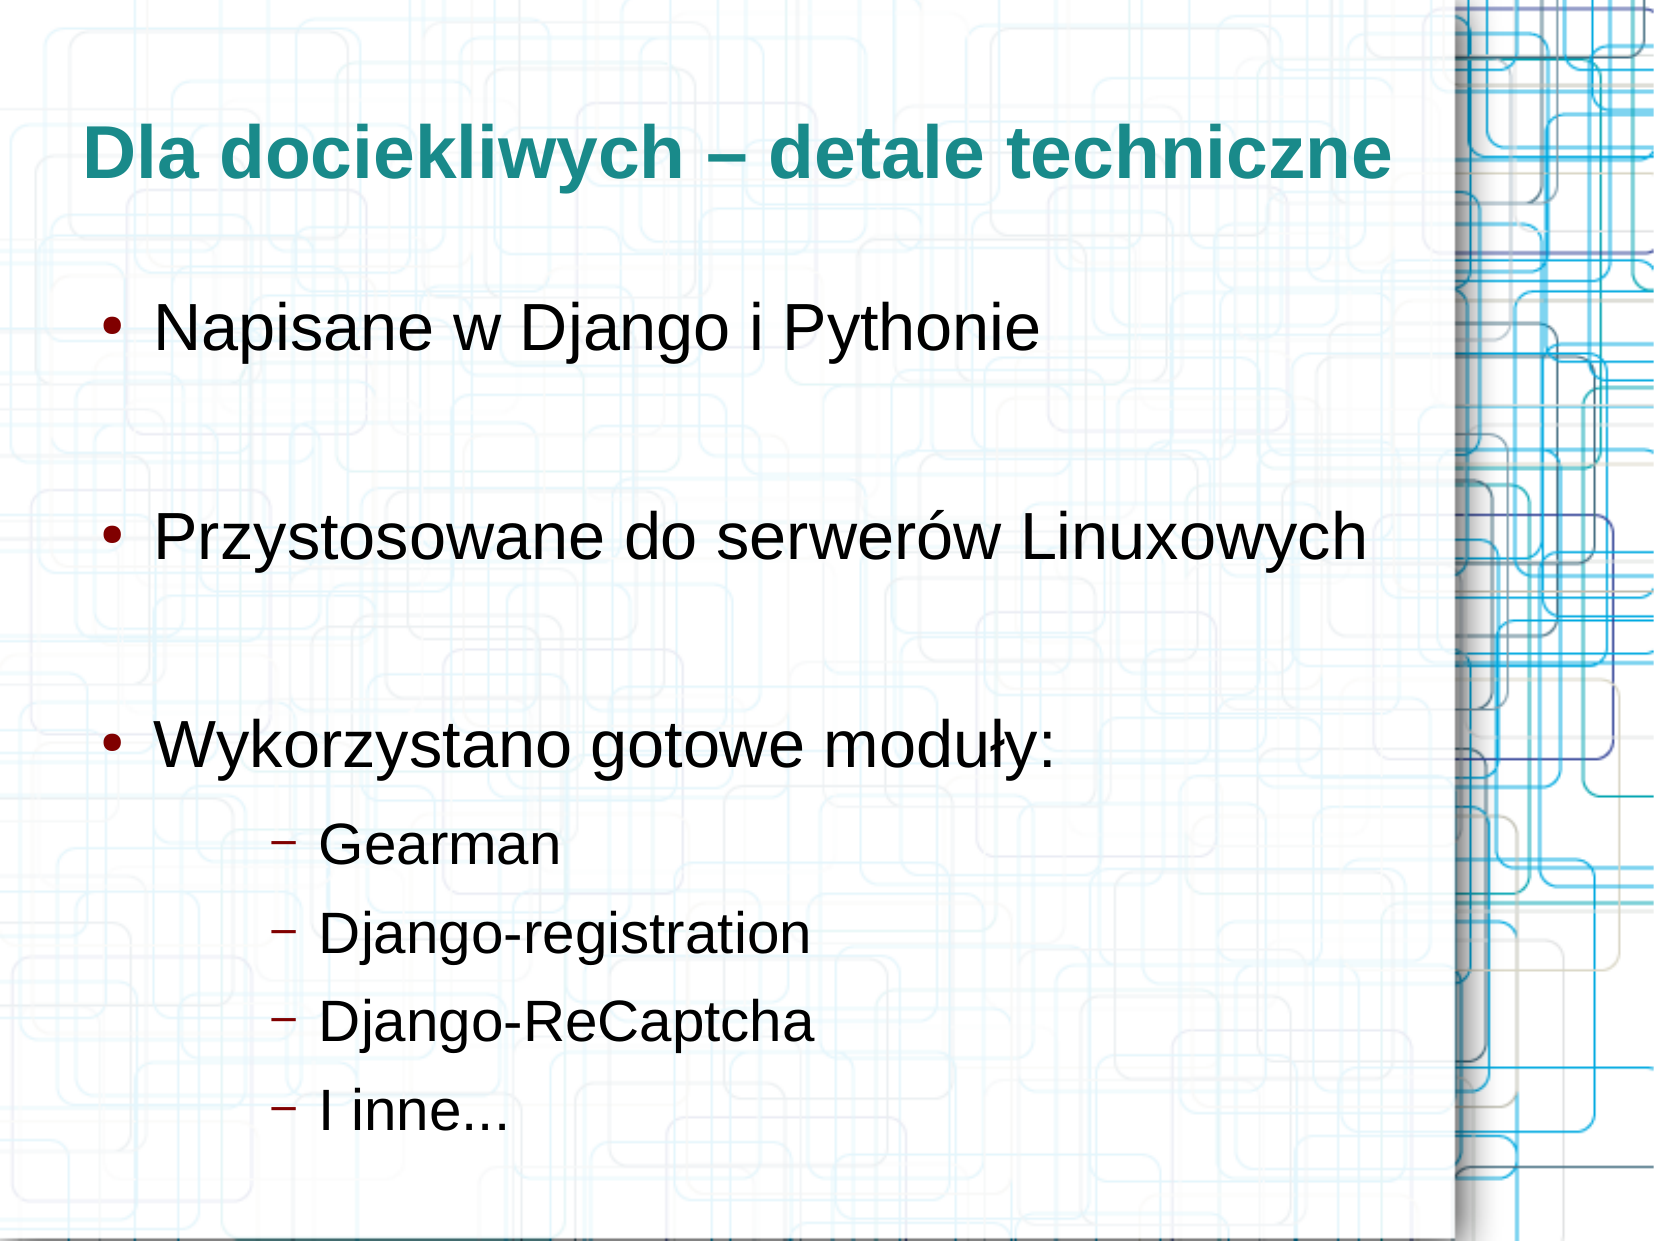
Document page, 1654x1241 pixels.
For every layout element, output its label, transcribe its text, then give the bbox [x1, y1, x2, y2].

title Dla dociekliwych – detale techniczne [59, 49, 1418, 257]
list Napisane w Django i Pythonie Przystosowane do serwerów Linuxowych Wykorzystano gotowe moduły: Gearman Django-registration Django-ReCaptcha I inne... [82, 290, 1418, 1241]
picture [0, 0, 1654, 1241]
